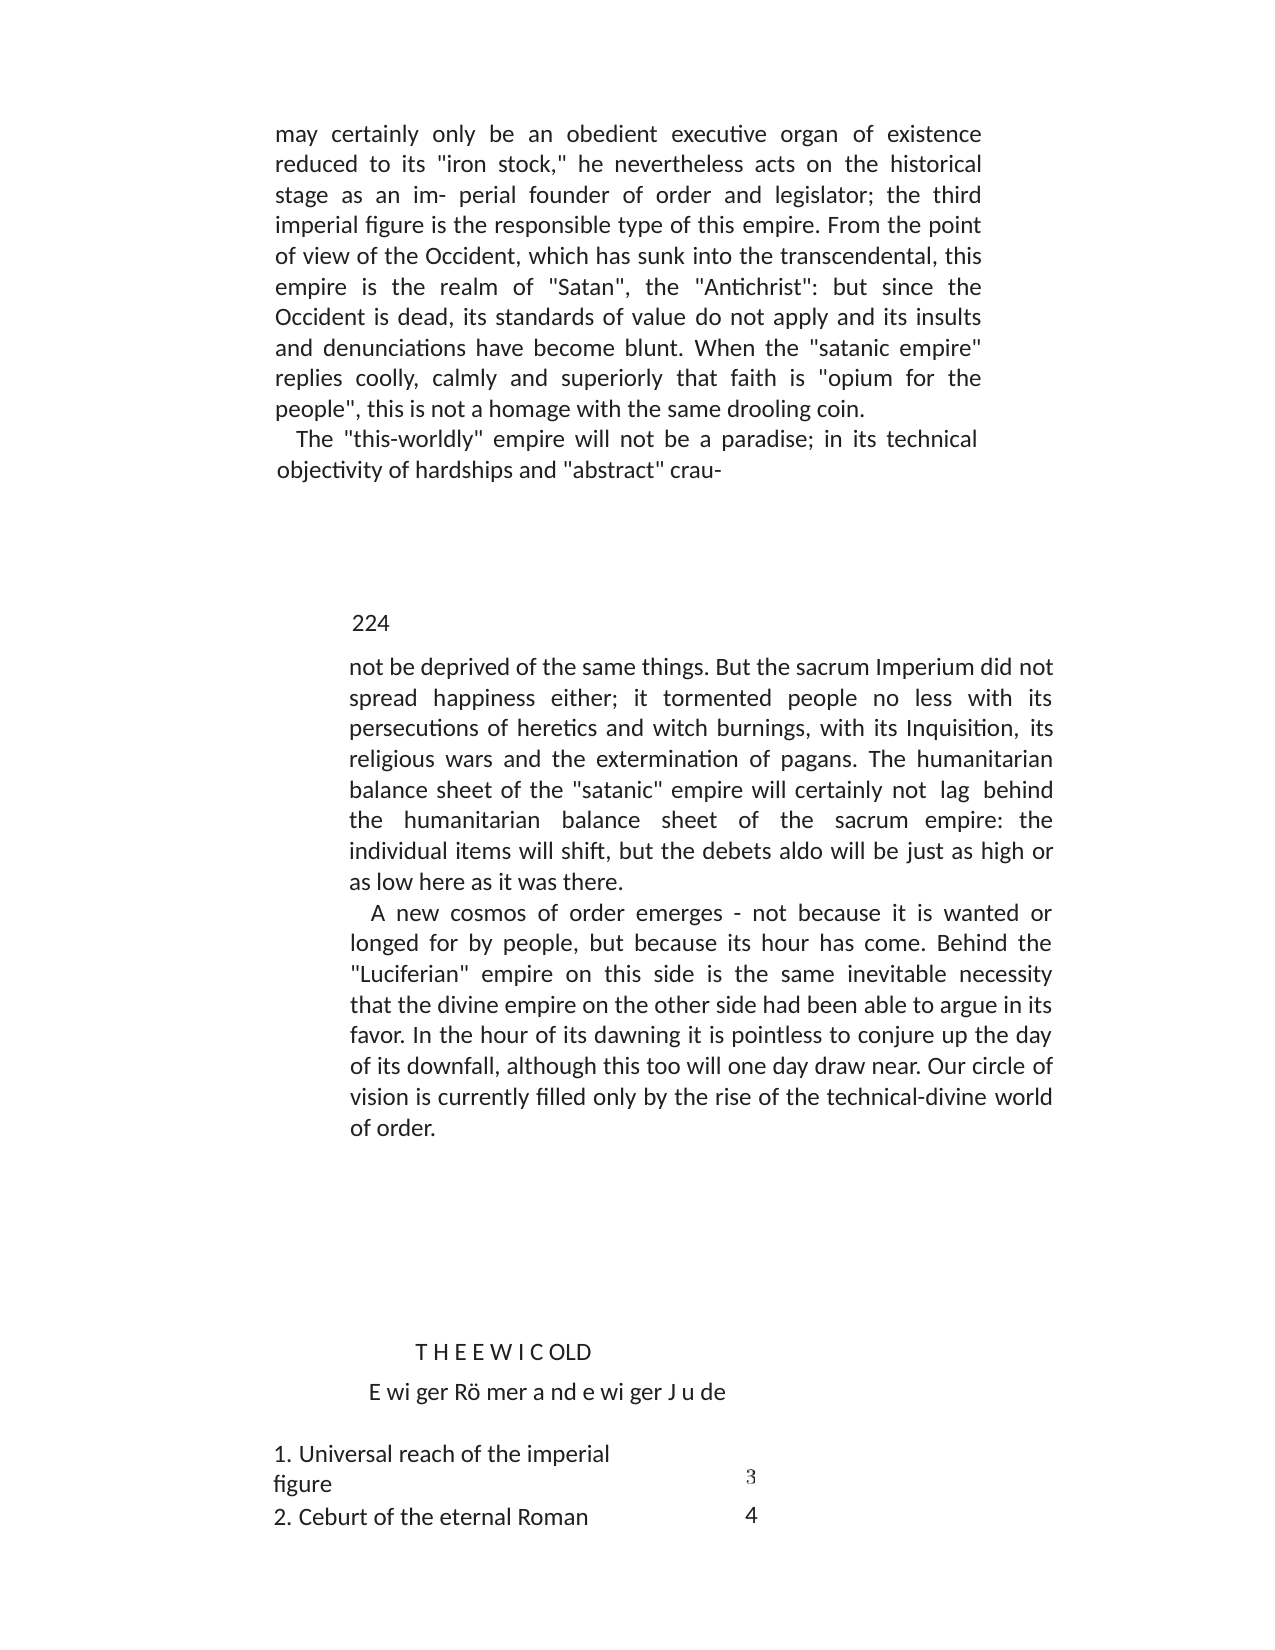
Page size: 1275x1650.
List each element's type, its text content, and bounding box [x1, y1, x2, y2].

text The "this-worldly" empire will not be a paradise; in its technical objectivity of hardships and "abstract" crau- [277, 423, 978, 484]
text E wi ger Rö mer a nd e wi ger J u de [369, 1376, 1157, 1406]
table_header [649, 1438, 764, 1499]
table_cell 4 [649, 1499, 764, 1531]
text 224 [352, 607, 1157, 638]
table_header 1. Universal reach of the imperial figure [268, 1438, 648, 1499]
text not be deprived of the same things. But the sacrum Imperium did not spread happiness either; it tormented people no less with its persecutions of heretics and witch burnings, with its Inquisition, its religious wars and the extermination of pagans. The humanitarian balance sheet of the "satanic" empire will certainly not lag behind the humanitarian balance sheet of the sacrum empire: the individual items will shift, but the debets aldo will be just as high or as low here as it was there. [349, 651, 1053, 897]
text A new cosmos of order emerges - not because it is wanted or longed for by people, but because its hour has come. Behind the "Luciferian" empire on this side is the same inevitable necessity that the divine empire on the other side had been able to argue in its favor. In the hour of its dawning it is pointless to conjure up the day of its downfall, although this too will one day draw near. Our circle of vision is currently filled only by the rise of the technical-divine world of order. [350, 897, 1053, 1142]
text T H E E W I C OLD [415, 1336, 1157, 1367]
text may certainly only be an obedient executive organ of existence reduced to its "iron stock," he nevertheless acts on the historical stage as an im- perial founder of order and legislator; the third imperial figure is the responsible type of this empire. From the point of view of the Occident, which has sunk into the transcendental, this empire is the realm of "Satan", the "Antichrist": but since the Occident is dead, its standards of value do not apply and its insults and denunciations have become blunt. When the "satanic empire" replies coolly, calmly and superiorly that faith is "opium for the people", this is not a homage with the same drooling coin. [275, 118, 982, 423]
table_cell 2. Ceburt of the eternal Roman [268, 1499, 648, 1531]
